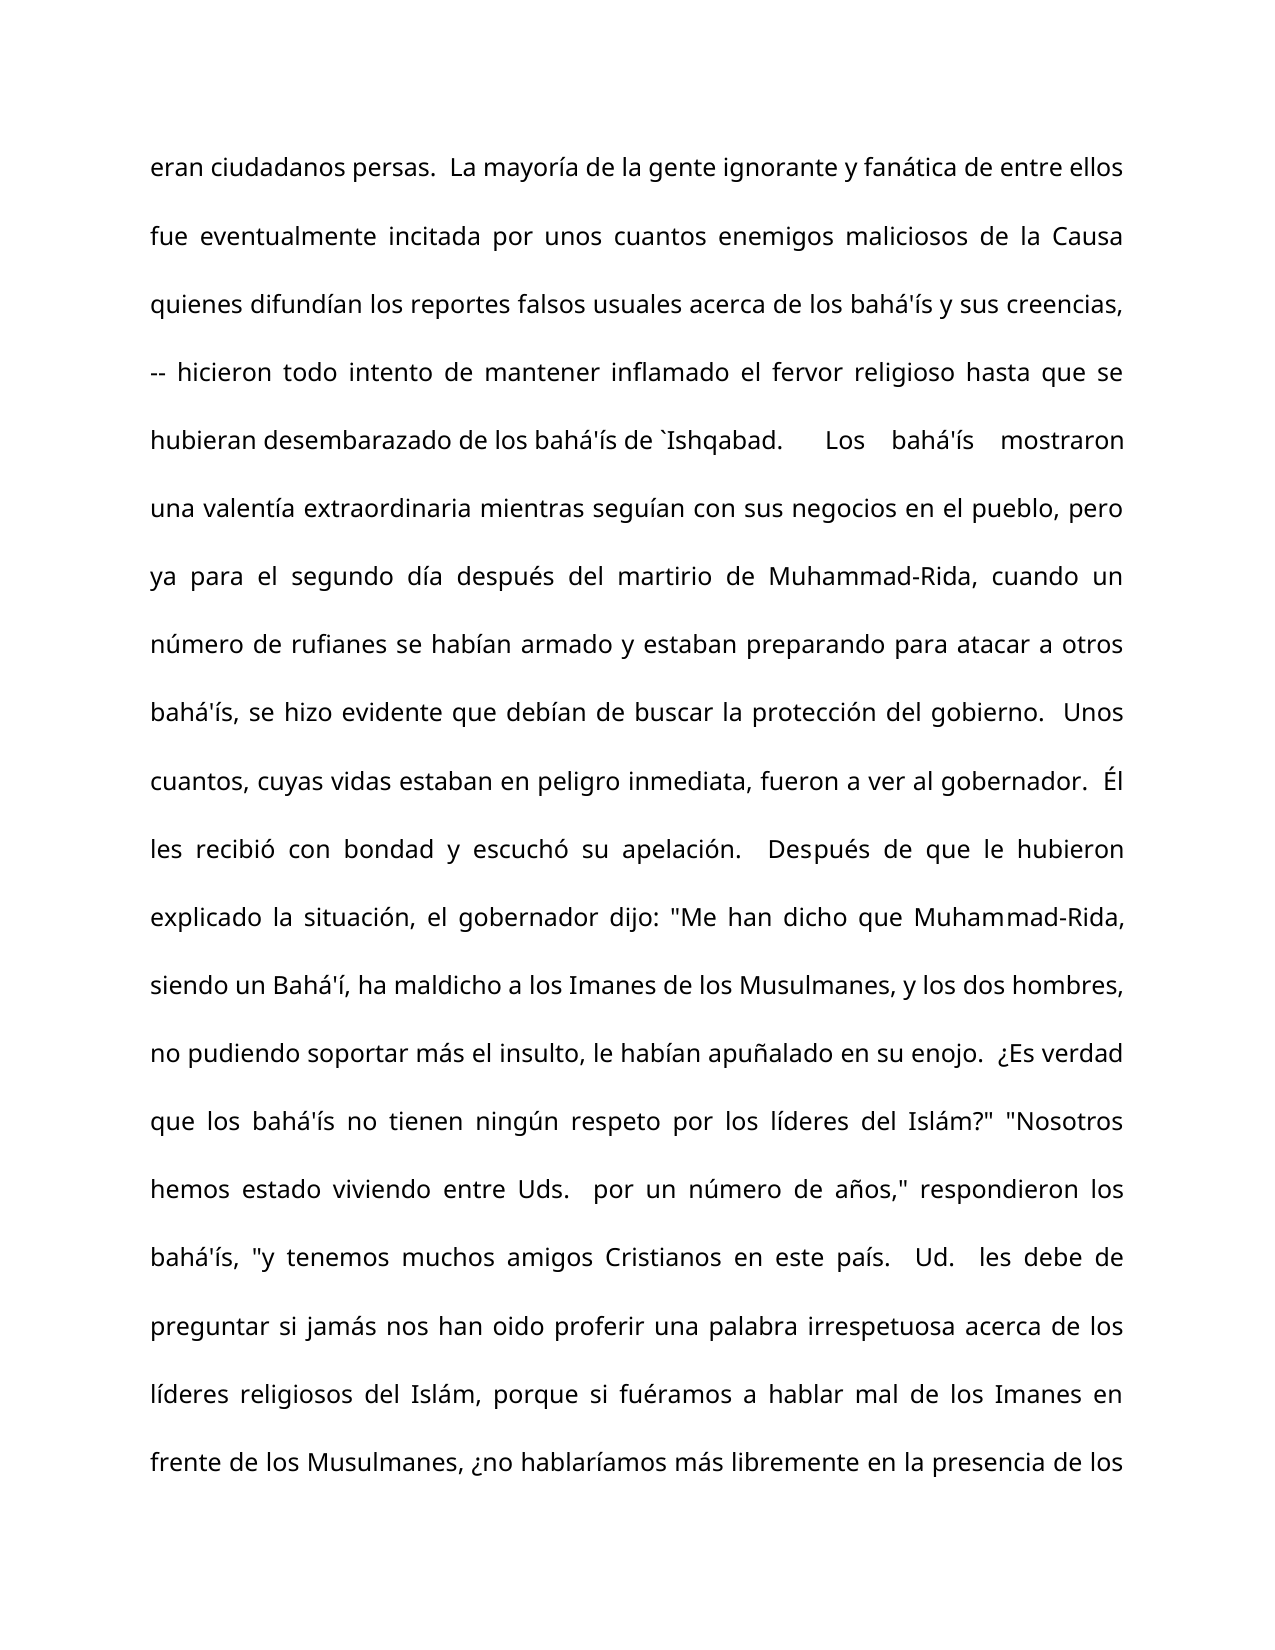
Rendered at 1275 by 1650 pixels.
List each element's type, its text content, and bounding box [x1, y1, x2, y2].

text eran ciudadanos persas. La mayoría de la gente ignorante y fanática de entre ellos fue eventualmente incitada por unos cuantos enemigos maliciosos de la Causa quienes difundían los reportes falsos usuales acerca de los bahá'ís y sus creencias, -- hicieron todo intento de mantener inflamado el fervor religioso hasta que se hubieran desembarazado de los bahá'ís de `Ishqabad. Los bahá'ís mostraron una valentía extraordinaria mientras seguían con sus negocios en el pueblo, pero ya para el segundo día después del martirio de Muhammad-Rida, cuando un número de rufianes se habían armado y estaban preparando para atacar a otros bahá'ís, se hizo evidente que debían de buscar la protección del gobierno. Unos cuantos, cuyas vidas estaban en peligro inmediata, fueron a ver al gobernador. Él les recibió con bondad y escuchó su apelación. Des­pués de que le hubieron explicado la situación, el gobernador dijo: "Me han dicho que Muham­mad-Rida, siendo un Bahá'í, ha maldicho a los Imanes de los Musulmanes, y los dos hombres, no pudiendo soportar más el insulto, le habían apuñalado en su enojo. ¿Es verdad que los bahá'ís no tienen ningún respeto por los líderes del Islám?" "Nosotros hemos estado viviendo entre Uds. por un número de años," respondieron los bahá'ís, "y tenemos muchos amigos Cristianos en este país. Ud. les debe de preguntar si jamás nos han oido proferir una palabra irrespetuosa acerca de los líderes religiosos del Islám, porque si fuéramos a hablar mal de los Imanes en frente de los Musulmanes, ¿no hablaríamos más libremente en la presencia de los [150, 150, 1125, 1478]
